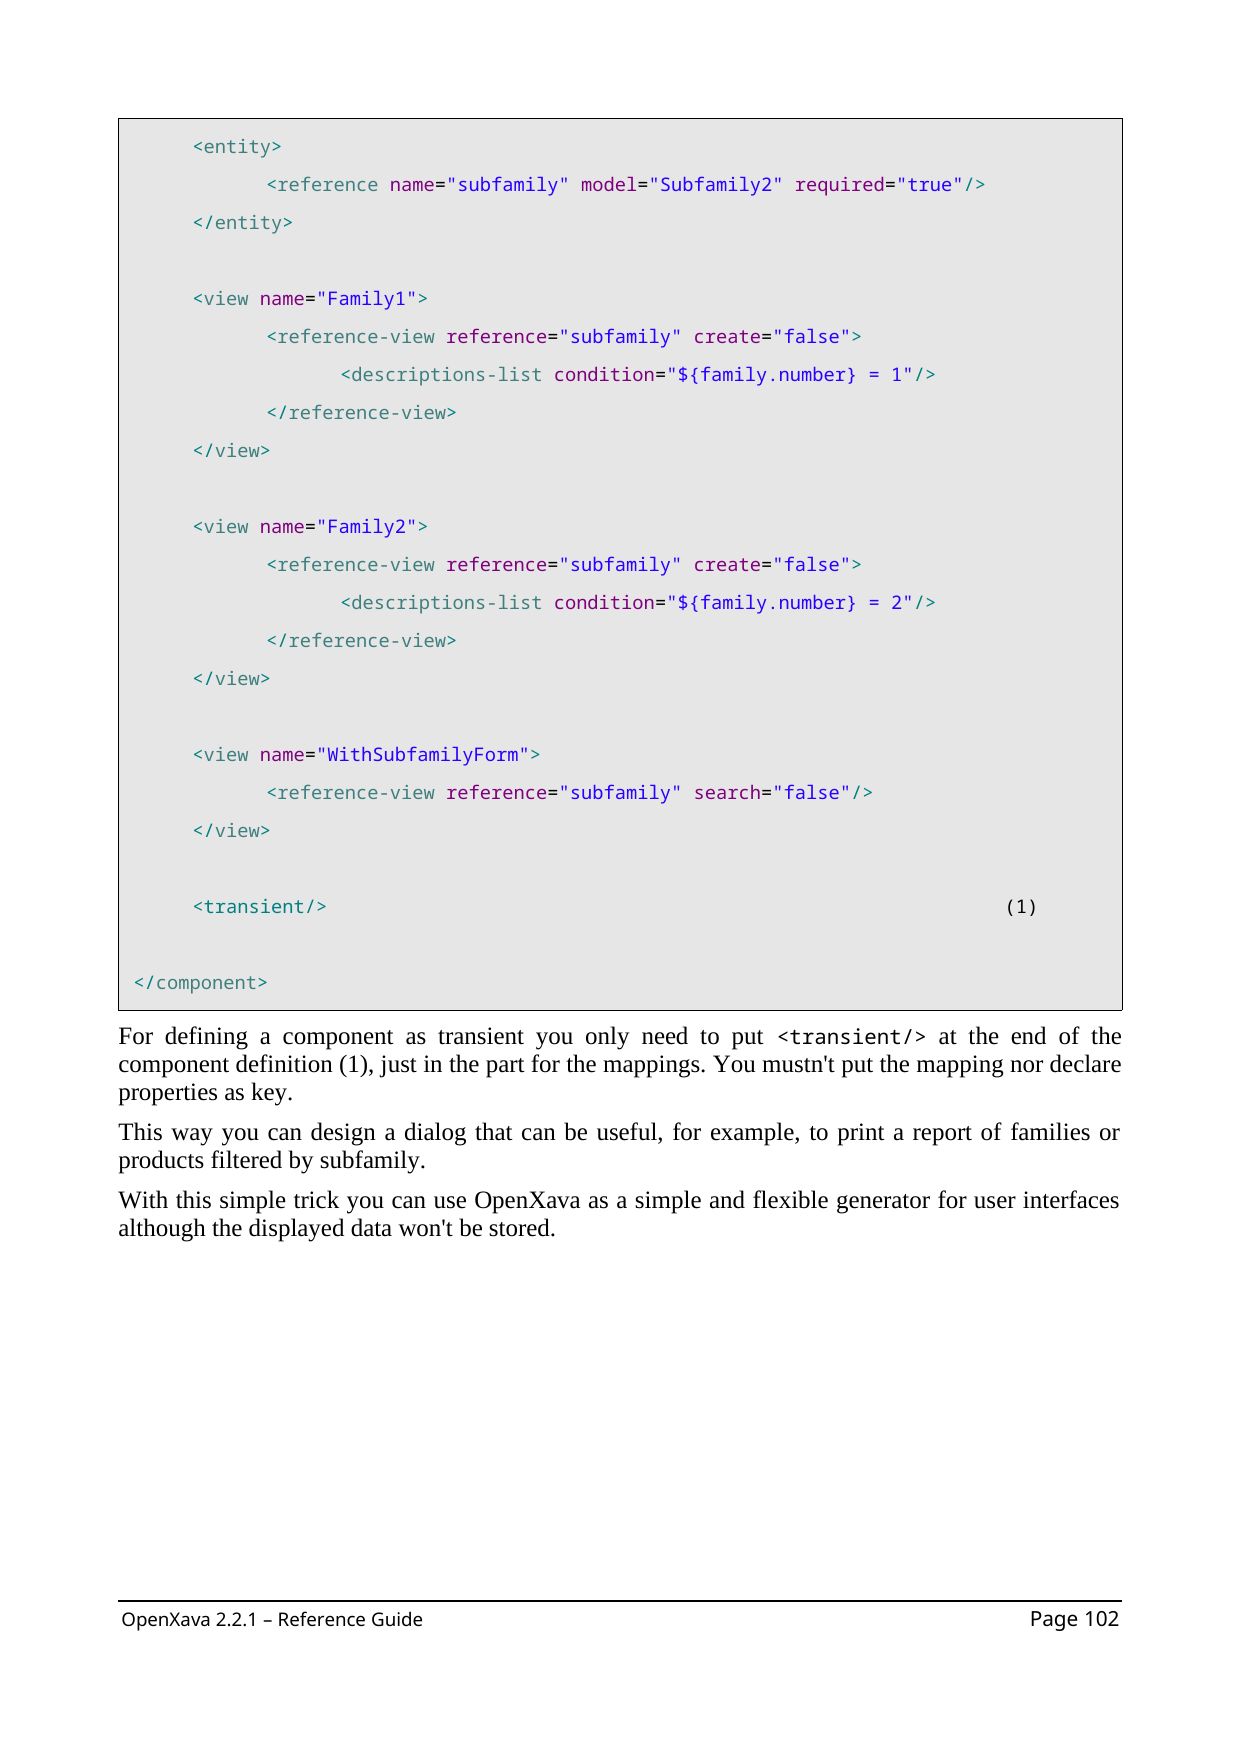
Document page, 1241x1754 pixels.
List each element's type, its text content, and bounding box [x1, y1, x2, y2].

text </view> [119, 422, 1122, 460]
text </reference-view> [119, 384, 1122, 422]
text <reference-view reference="subfamily" create="false"> [119, 308, 1122, 346]
text <transient/> (1) [119, 878, 1122, 917]
text <view name="Family1"> [119, 270, 1122, 308]
text <descriptions-list condition="${family.number} = 1"/> [119, 346, 1122, 384]
text <reference-view reference="subfamily" search="false"/> [119, 764, 1122, 802]
text <reference name="subfamily" model="Subfamily2" required="true"/> [119, 156, 1122, 194]
text <descriptions-list condition="${family.number} = 2"/> [119, 574, 1122, 612]
text With this simple trick you can use OpenXava as a simple and flexible generator for user interfaces although the displayed data won't be stored. [118, 1186, 1122, 1242]
text </reference-view> [119, 612, 1122, 650]
text This way you can design a dialog that can be useful, for example, to print a report of families or products filtered by subfamily. [118, 1118, 1122, 1174]
text </view> [119, 650, 1122, 688]
text <reference-view reference="subfamily" create="false"> [119, 536, 1122, 574]
text <entity> [119, 119, 1122, 156]
text For defining a component as transient you only need to put <transient/> at the end of the component definition (1), just in the part for the mappings. You mustn't put the mapping nor declare properties as key. [118, 1022, 1122, 1106]
text <view name="Family2"> [119, 498, 1122, 536]
text </component> [119, 954, 1122, 1010]
text </entity> [119, 194, 1122, 232]
text <view name="WithSubfamilyForm"> [119, 726, 1122, 764]
text </view> [119, 802, 1122, 841]
